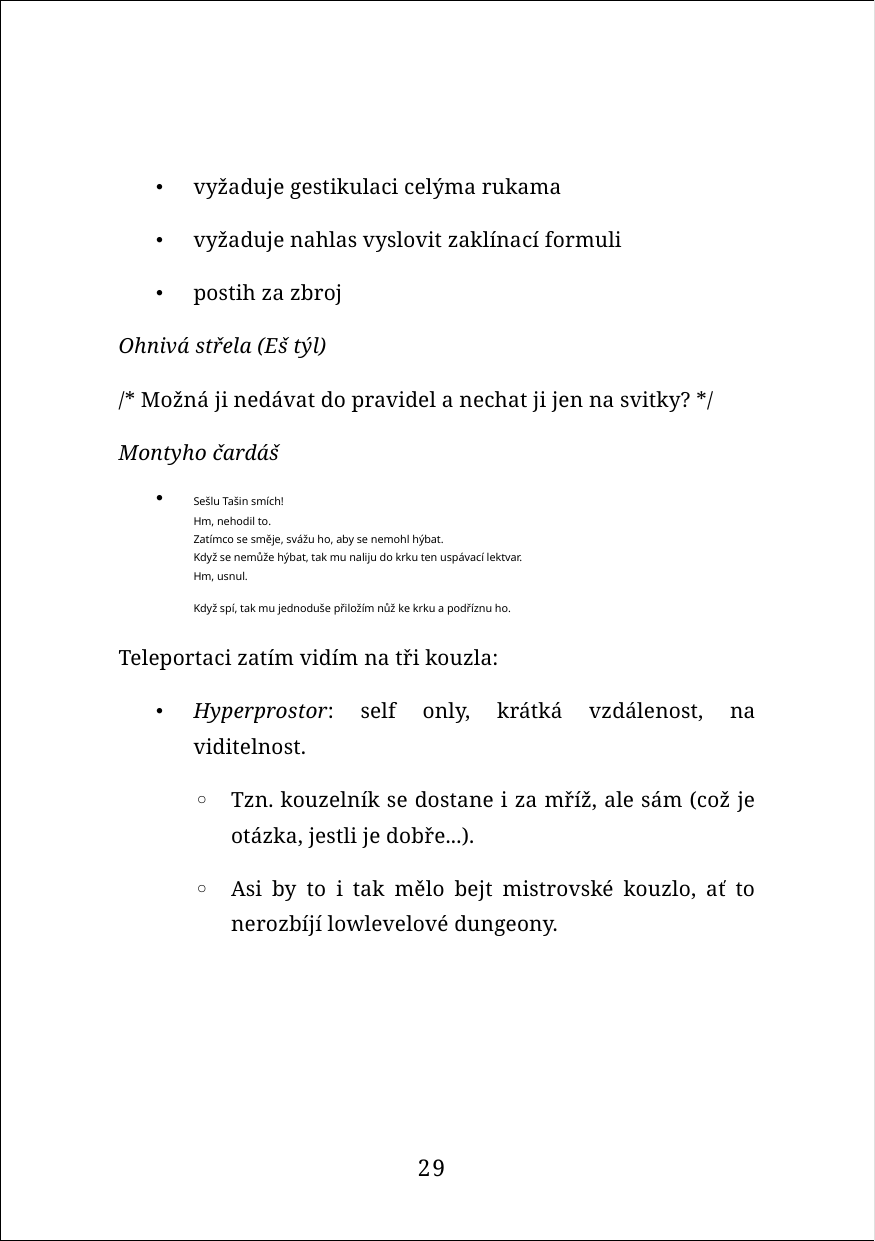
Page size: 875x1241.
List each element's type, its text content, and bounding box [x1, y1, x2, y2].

text Teleportaci zatím vidím na tři kouzla: [118, 643, 756, 672]
list vyžaduje nahlas vyslovit zaklínací formuli [156, 225, 756, 253]
text Ohnivá střela (Eš týl) [118, 331, 756, 360]
text /* Možná ji nedávat do pravidel a nechat ji jen na svitky? */ [118, 385, 756, 413]
list Sešlu Tašin smích! Hm, nehodil to. Zatímco se směje, svážu ho, aby se nemohl hýbat. Když se nemůže hýbat, tak mu naliju do krku ten uspávací lektvar. Hm, usnul. Když spí, tak mu jednoduše přiložím nůž ke krku a podříznu ho. [156, 491, 756, 618]
list postih za zbroj [156, 278, 756, 307]
list Asi by to i tak mělo bejt mistrovské kouzlo, ať to nerozbíjí lowlevelové dungeony. [193, 874, 756, 938]
text Montyho čardáš [118, 438, 756, 466]
list vyžaduje gestikulaci celýma rukama [156, 172, 756, 200]
list Tzn. kouzelník se dostane i za mříž, ale sám (což je otázka, jestli je dobře...). [193, 785, 756, 849]
list Hyperprostor: self only, krátká vzdálenost, na viditelnost. [156, 697, 756, 761]
